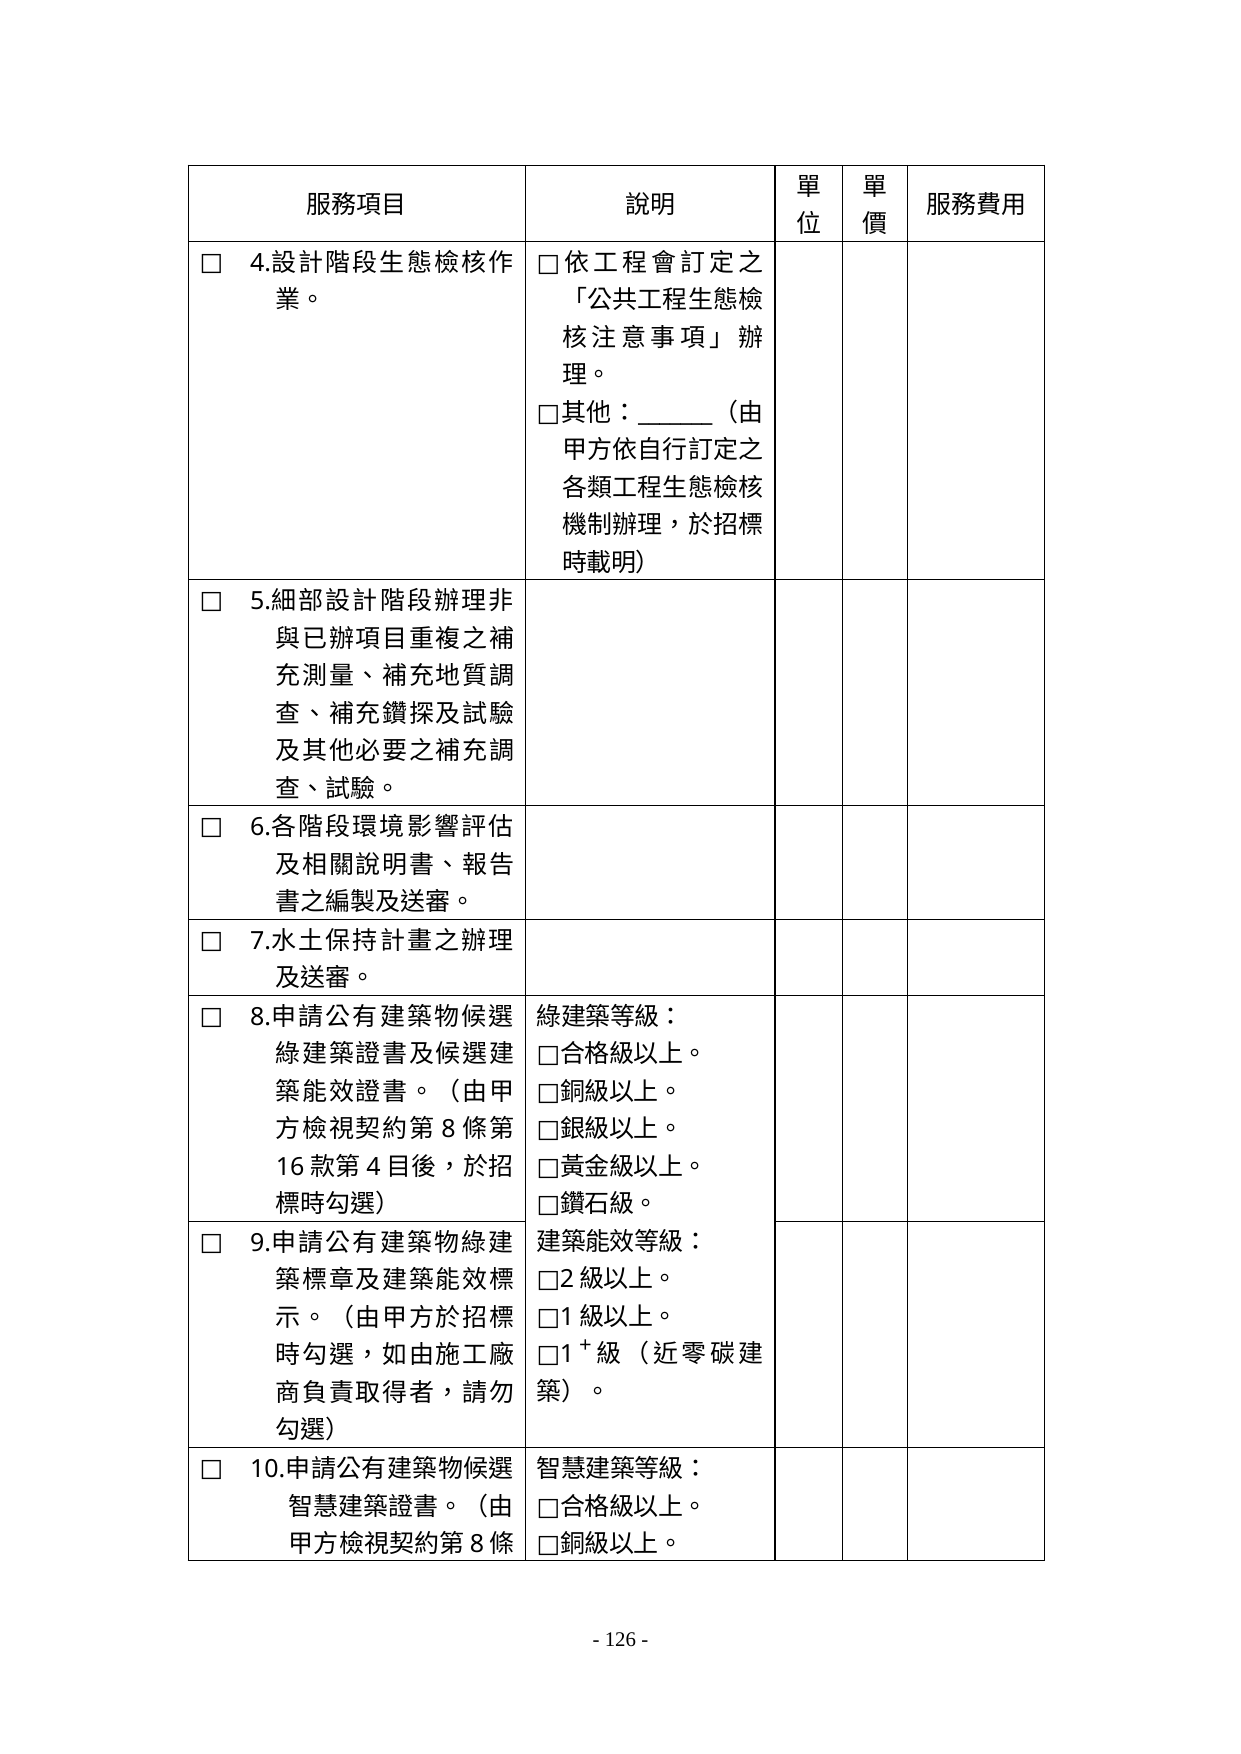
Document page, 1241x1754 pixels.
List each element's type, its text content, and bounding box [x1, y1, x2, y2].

table_cell 申請公有建築物候選智慧建築證書。（由甲方檢視契約第8條 [239, 1448, 525, 1560]
table_cell □ [189, 920, 239, 995]
table_cell [843, 242, 907, 579]
table_cell [776, 242, 842, 579]
table_cell [776, 1448, 842, 1560]
table_cell [526, 806, 774, 919]
table_header 服務項目 [189, 166, 525, 241]
table_cell [526, 920, 774, 995]
table_cell [843, 996, 907, 1221]
table_cell 細部設計階段辦理非與已辦項目重複之補充測量、補充地質調查、補充鑽探及試驗及其他必要之補充調查、試驗。 [239, 580, 525, 805]
table_cell [908, 1222, 1044, 1447]
table_cell [526, 580, 774, 805]
table_cell [843, 1448, 907, 1560]
table_cell [776, 1222, 842, 1447]
table_cell [776, 920, 842, 995]
table_cell 水土保持計畫之辦理及送審。 [239, 920, 525, 995]
table_cell [908, 242, 1044, 579]
table_cell □ [189, 1222, 239, 1447]
table_cell □ [189, 580, 239, 805]
table_cell [776, 806, 842, 919]
table_cell 智慧建築等級： □合格級以上。 □銅級以上。 [526, 1448, 774, 1560]
table_cell 申請公有建築物候選綠建築證書及候選建築能效證書。（由甲方檢視契約第8條第16款第4目後，於招標時勾選） [239, 996, 525, 1221]
table_cell [843, 806, 907, 919]
table_cell [776, 996, 842, 1221]
table_header 服務費用 [908, 166, 1044, 241]
table_header 單位 [776, 166, 842, 241]
table_cell 設計階段生態檢核作業。 [239, 242, 525, 579]
table_cell 申請公有建築物綠建築標章及建築能效標示。（由甲方於招標時勾選，如由施工廠商負責取得者，請勿勾選） [239, 1222, 525, 1447]
table_cell [843, 580, 907, 805]
table_cell [843, 1222, 907, 1447]
table_header 說明 [526, 166, 774, 241]
table_cell 各階段環境影響評估及相關說明書、報告書之編製及送審。 [239, 806, 525, 919]
table_cell □依工程會訂定之「公共工程生態檢核注意事項」辦理。 □其他：_______（由甲方依自行訂定之各類工程生態檢核機制辦理，於招標時載明） [526, 242, 774, 579]
table_cell □ [189, 1448, 239, 1560]
table_cell [908, 920, 1044, 995]
table_cell [908, 806, 1044, 919]
table_cell [843, 920, 907, 995]
table_cell □ [189, 806, 239, 919]
table_cell □ [189, 242, 239, 579]
table_cell [908, 580, 1044, 805]
table_cell [908, 1448, 1044, 1560]
table_header 單價 [843, 166, 907, 241]
table_cell [776, 580, 842, 805]
table_cell 綠建築等級： □合格級以上。 □銅級以上。 □銀級以上。 □黃金級以上。 □鑽石級。 建築能效等級： □2級以上。 □1級以上。 □1＋級（近零碳建築）。 [526, 996, 774, 1447]
table_cell [908, 996, 1044, 1221]
table_cell □ [189, 996, 239, 1221]
